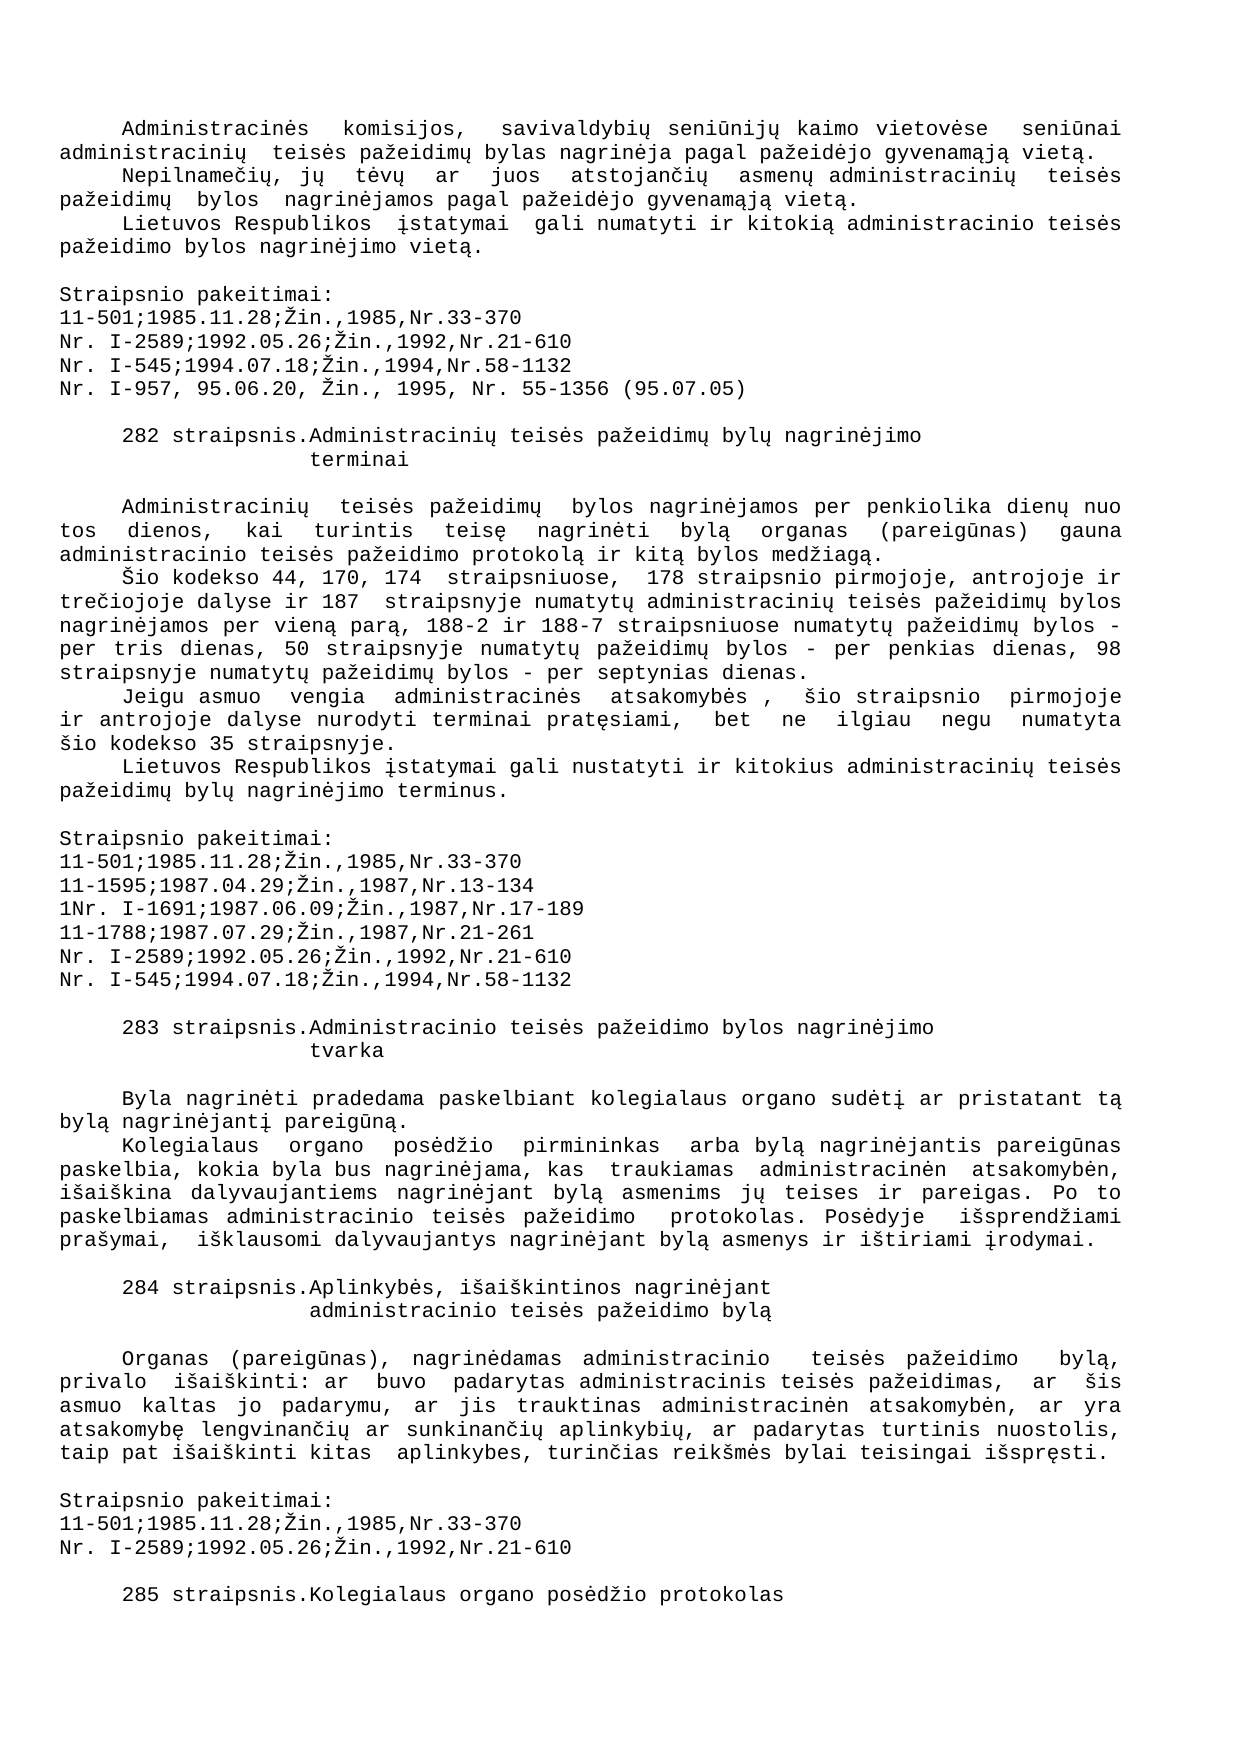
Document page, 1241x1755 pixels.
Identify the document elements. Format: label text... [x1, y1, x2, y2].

text Nr. I-545;1994.07.18;Žin.,1994,Nr.58-1132 [59, 354, 1122, 378]
text 11-501;1985.11.28;Žin.,1985,Nr.33-370 [59, 851, 1122, 875]
text 285 straipsnis.Kolegialaus organo posėdžio protokolas [59, 1584, 1122, 1608]
text Jeigu asmuo vengia administracinės atsakomybės , šio straipsnio pirmojoje ir antrojoje dalyse nurodyti terminai pratęsiami, bet ne ilgiau negu numatyta šio kodekso 35 straipsnyje. [59, 686, 1122, 757]
text Nr. I-2589;1992.05.26;Žin.,1992,Nr.21-610 [59, 1537, 1122, 1561]
text Straipsnio pakeitimai: [59, 284, 1122, 307]
text Byla nagrinėti pradedama paskelbiant kolegialaus organo sudėtį ar pristatant tą bylą nagrinėjantį pareigūną. [59, 1088, 1122, 1135]
text 11-1788;1987.07.29;Žin.,1987,Nr.21-261 [59, 922, 1122, 946]
text Nepilnamečių, jų tėvų ar juos atstojančių asmenų administracinių teisės pažeidimų bylos nagrinėjamos pagal pažeidėjo gyvenamąją vietą. [59, 165, 1122, 213]
text Straipsnio pakeitimai: [59, 1489, 1122, 1513]
text Administracinių teisės pažeidimų bylos nagrinėjamos per penkiolika dienų nuo tos dienos, kai turintis teisę nagrinėti bylą organas (pareigūnas) gauna administracinio teisės pažeidimo protokolą ir kitą bylos medžiagą. [59, 496, 1122, 567]
text 11-501;1985.11.28;Žin.,1985,Nr.33-370 [59, 1513, 1122, 1537]
text 284 straipsnis.Aplinkybės, išaiškintinos nagrinėjant [59, 1277, 1122, 1300]
text Nr. I-2589;1992.05.26;Žin.,1992,Nr.21-610 [59, 331, 1122, 354]
text Lietuvos Respublikos įstatymai gali numatyti ir kitokią administracinio teisės pažeidimo bylos nagrinėjimo vietą. [59, 213, 1122, 260]
text 283 straipsnis.Administracinio teisės pažeidimo bylos nagrinėjimo [59, 1017, 1122, 1040]
text 11-501;1985.11.28;Žin.,1985,Nr.33-370 [59, 307, 1122, 331]
text 1Nr. I-1691;1987.06.09;Žin.,1987,Nr.17-189 [59, 898, 1122, 922]
text tvarka [59, 1040, 1122, 1064]
text terminai [59, 449, 1122, 473]
text Nr. I-2589;1992.05.26;Žin.,1992,Nr.21-610 [59, 946, 1122, 969]
text 11-1595;1987.04.29;Žin.,1987,Nr.13-134 [59, 875, 1122, 898]
text Straipsnio pakeitimai: [59, 827, 1122, 851]
text Šio kodekso 44, 170, 174 straipsniuose, 178 straipsnio pirmojoje, antrojoje ir trečiojoje dalyse ir 187 straipsnyje numatytų administracinių teisės pažeidimų bylos nagrinėjamos per vieną parą, 188-2 ir 188-7 straipsniuose numatytų pažeidimų bylos - per tris dienas, 50 straipsnyje numatytų pažeidimų bylos - per penkias dienas, 98 straipsnyje numatytų pažeidimų bylos - per septynias dienas. [59, 567, 1122, 686]
text Administracinės komisijos, savivaldybių seniūnijų kaimo vietovėse seniūnai administracinių teisės pažeidimų bylas nagrinėja pagal pažeidėjo gyvenamąją vietą. [59, 118, 1122, 165]
text Organas (pareigūnas), nagrinėdamas administracinio teisės pažeidimo bylą, privalo išaiškinti: ar buvo padarytas administracinis teisės pažeidimas, ar šis asmuo kaltas jo padarymu, ar jis trauktinas administracinėn atsakomybėn, ar yra atsakomybę lengvinančių ar sunkinančių aplinkybių, ar padarytas turtinis nuostolis, taip pat išaiškinti kitas aplinkybes, turinčias reikšmės bylai teisingai išspręsti. [59, 1348, 1122, 1466]
text administracinio teisės pažeidimo bylą [59, 1300, 1122, 1324]
text Kolegialaus organo posėdžio pirmininkas arba bylą nagrinėjantis pareigūnas paskelbia, kokia byla bus nagrinėjama, kas traukiamas administracinėn atsakomybėn, išaiškina dalyvaujantiems nagrinėjant bylą asmenims jų teises ir pareigas. Po to paskelbiamas administracinio teisės pažeidimo protokolas. Posėdyje išsprendžiami prašymai, išklausomi dalyvaujantys nagrinėjant bylą asmenys ir ištiriami įrodymai. [59, 1135, 1122, 1253]
text Nr. I-545;1994.07.18;Žin.,1994,Nr.58-1132 [59, 969, 1122, 993]
text Lietuvos Respublikos įstatymai gali nustatyti ir kitokius administracinių teisės pažeidimų bylų nagrinėjimo terminus. [59, 757, 1122, 804]
text Nr. I-957, 95.06.20, Žin., 1995, Nr. 55-1356 (95.07.05) [59, 378, 1122, 402]
text 282 straipsnis.Administracinių teisės pažeidimų bylų nagrinėjimo [59, 426, 1122, 449]
